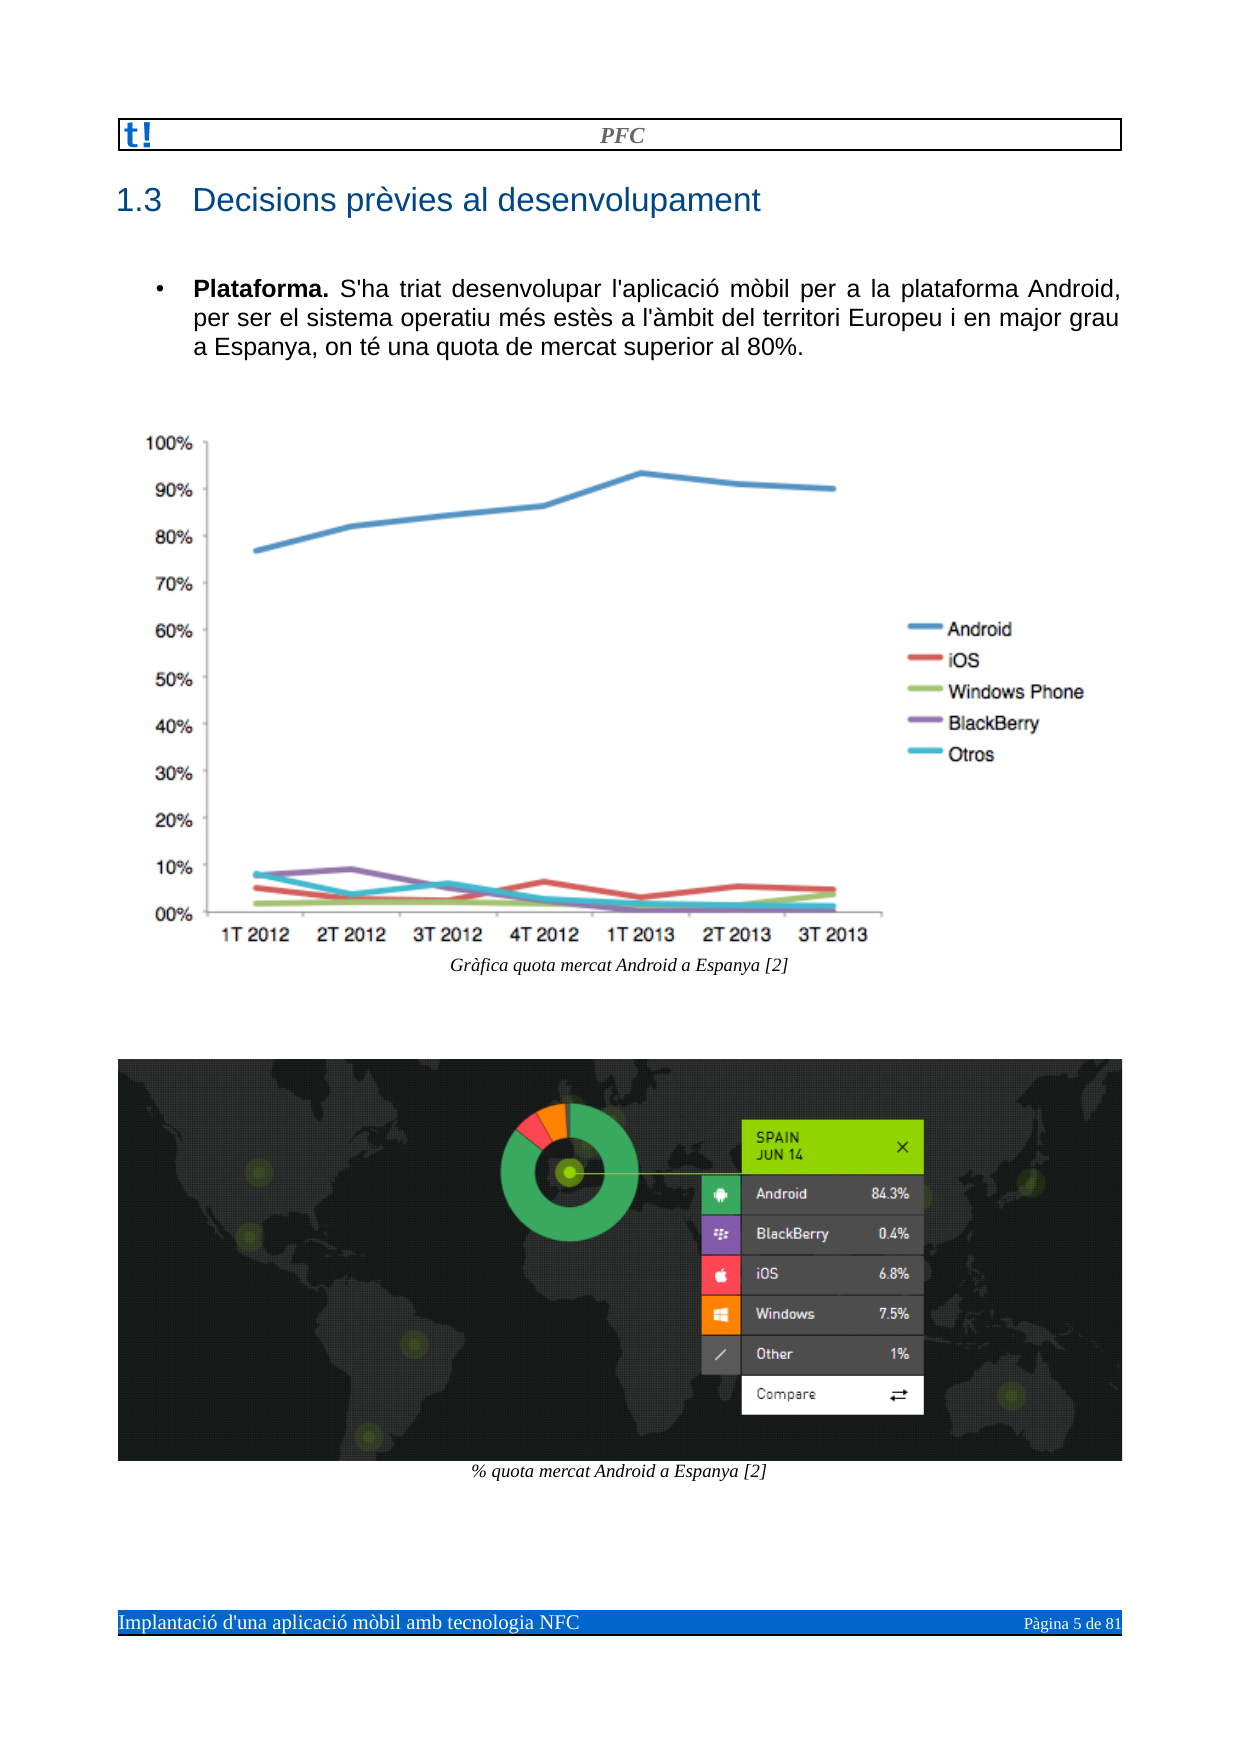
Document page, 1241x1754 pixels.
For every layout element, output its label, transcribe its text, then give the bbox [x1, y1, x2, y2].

text Gràfica quota mercat Android a Espanya [2] [140, 954, 1101, 975]
subtitle Decisions prèvies al desenvolupament [106, 181, 1122, 219]
text % quota mercat Android a Espanya [2] [118, 1461, 1122, 1482]
picture [118, 1059, 1123, 1461]
picture [123, 121, 151, 148]
list Plataforma. S'ha triat desenvolupar l'aplicació mòbil per a la plataforma Android, per ser el sistema operatiu més estès a l'àmbit del territori Europeu i en major grau a Espanya, on té una quota de mercat superior al 80%. [156, 274, 1122, 361]
picture [140, 428, 1101, 954]
